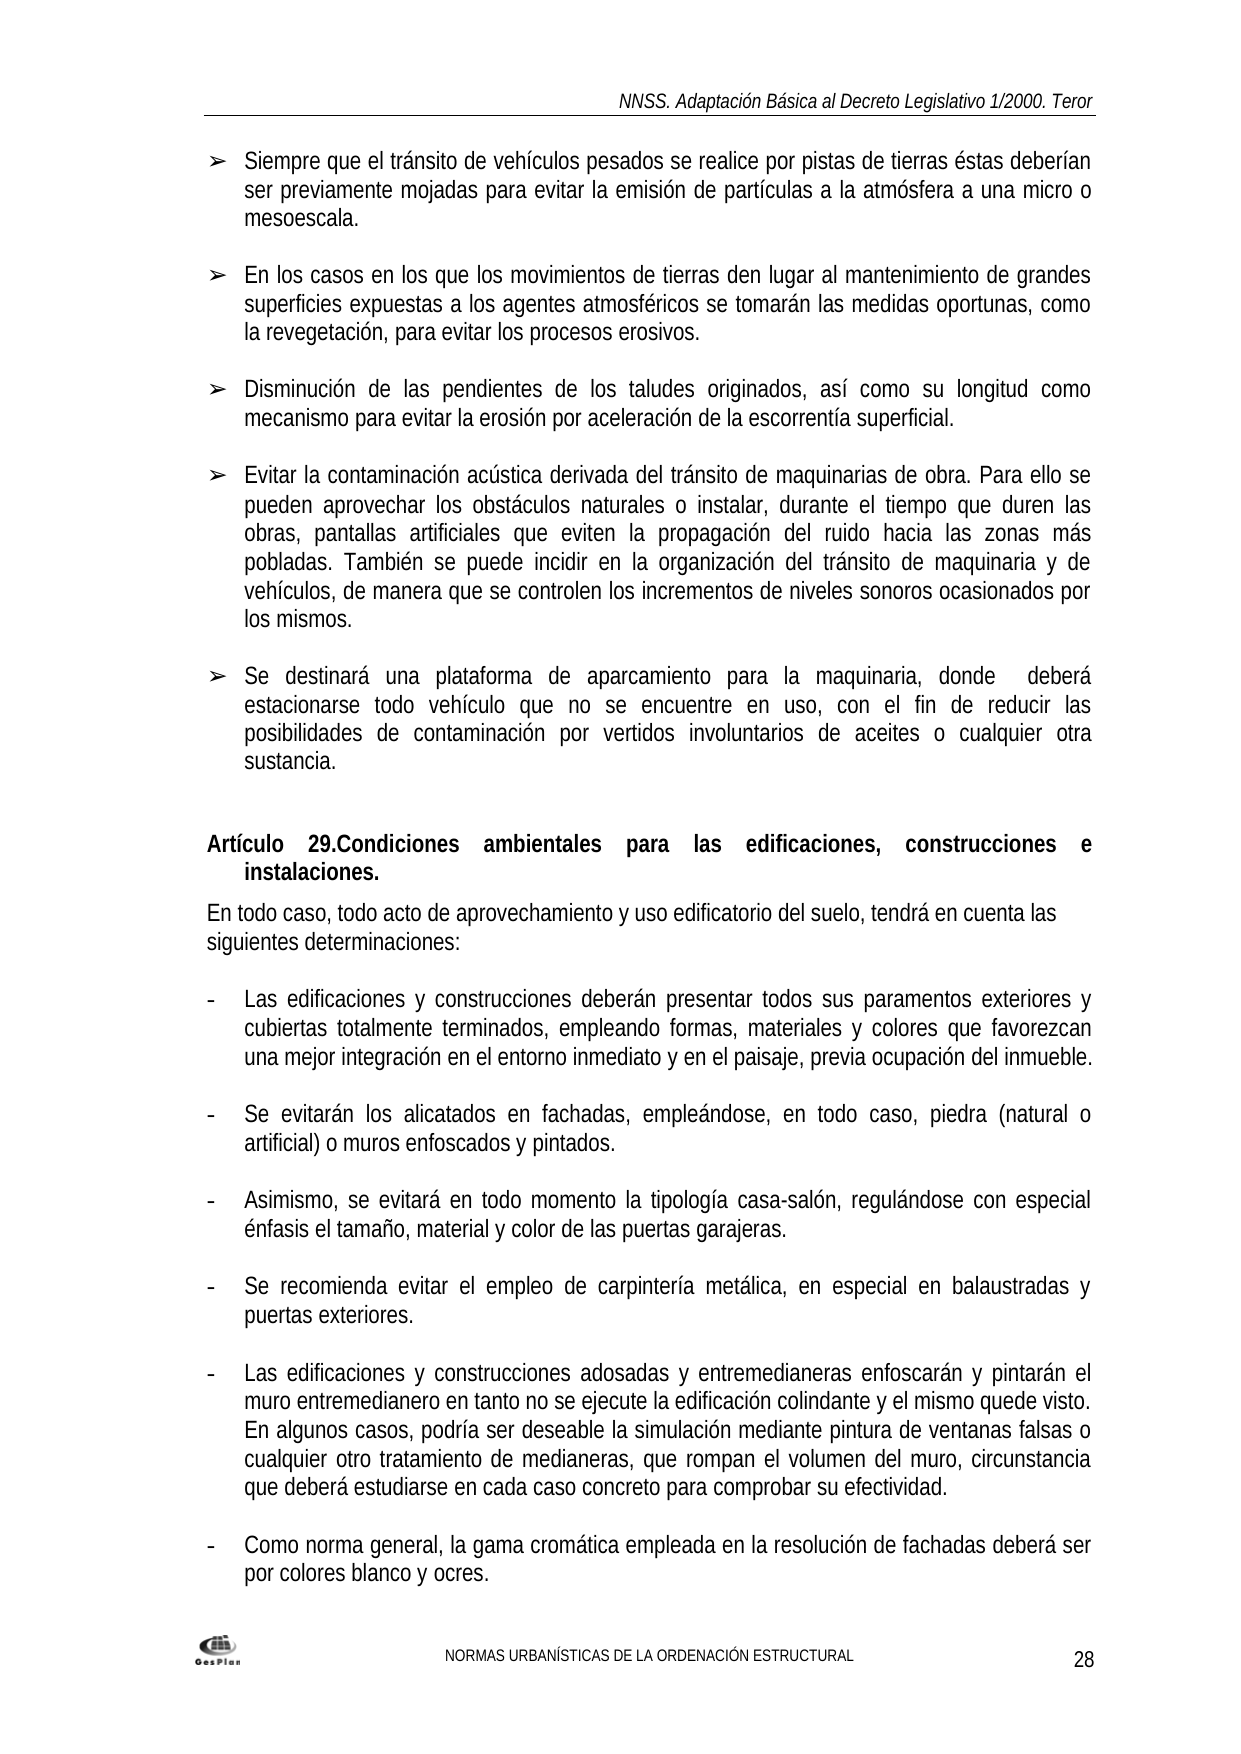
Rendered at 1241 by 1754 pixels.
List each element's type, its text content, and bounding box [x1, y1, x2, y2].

list Se recomienda evitar el empleo de carpintería metálica, en especial en balaustradas y puertas exteriores. [207, 1271, 1093, 1329]
list Las edificaciones y construcciones adosadas y entremedianeras enfoscarán y pintarán el muro entremedianero en tanto no se ejecute la edificación colindante y el mismo quede visto. En algunos casos, podría ser deseable la simulación mediante pintura de ventanas falsas o cualquier otro tratamiento de medianeras, que rompan el volumen del muro, circunstancia que deberá estudiarse en cada caso concreto para comprobar su efectividad. [207, 1357, 1093, 1501]
list En los casos en los que los movimientos de tierras den lugar al mantenimiento de grandes superficies expuestas a los agentes atmosféricos se tomarán las medidas oportunas, como la revegetación, para evitar los procesos erosivos. [207, 261, 1093, 346]
list Asimismo, se evitará en todo momento la tipología casa-salón, regulándose con especial énfasis el tamaño, material y color de las puertas garajeras. [207, 1185, 1093, 1243]
list Siempre que el tránsito de vehículos pesados se realice por pistas de tierras éstas deberían ser previamente mojadas para evitar la emisión de partículas a la atmósfera a una micro o mesoescala. [207, 147, 1093, 232]
list Se evitarán los alicatados en fachadas, empleándose, en todo caso, piedra (natural o artificial) o muros enfoscados y pintados. [207, 1099, 1093, 1157]
list Las edificaciones y construcciones deberán presentar todos sus paramentos exteriores y cubiertas totalmente terminados, empleando formas, materiales y colores que favorezcan una mejor integración en el entorno inmediato y en el paisaje, previa ocupación del inmueble. [207, 984, 1093, 1070]
subtitle Artículo 29.Condiciones ambientales para las edificaciones, construcciones e instalaciones. [207, 828, 1093, 886]
picture [195, 1635, 240, 1665]
list Evitar la contaminación acústica derivada del tránsito de maquinarias de obra. Para ello se pueden aprovechar los obstáculos naturales o instalar, durante el tiempo que duren las obras, pantallas artificiales que eviten la propagación del ruido hacia las zonas más pobladas. También se puede incidir en la organización del tránsito de maquinaria y de vehículos, de manera que se controlen los incrementos de niveles sonoros ocasionados por los mismos. [207, 460, 1093, 633]
text En todo caso, todo acto de aprovechamiento y uso edificatorio del suelo, tendrá en cuenta las siguientes determinaciones: [207, 898, 1109, 956]
list Como norma general, la gama cromática empleada en la resolución de fachadas deberá ser por colores blanco y ocres. [207, 1529, 1093, 1587]
list Se destinará una plataforma de aparcamiento para la maquinaria, donde deberá estacionarse todo vehículo que no se encuentre en uso, con el fin de reducir las posibilidades de contaminación por vertidos involuntarios de aceites o cualquier otra sustancia. [207, 662, 1093, 775]
list Disminución de las pendientes de los taludes originados, así como su longitud como mecanismo para evitar la erosión por aceleración de la escorrentía superficial. [207, 375, 1093, 432]
